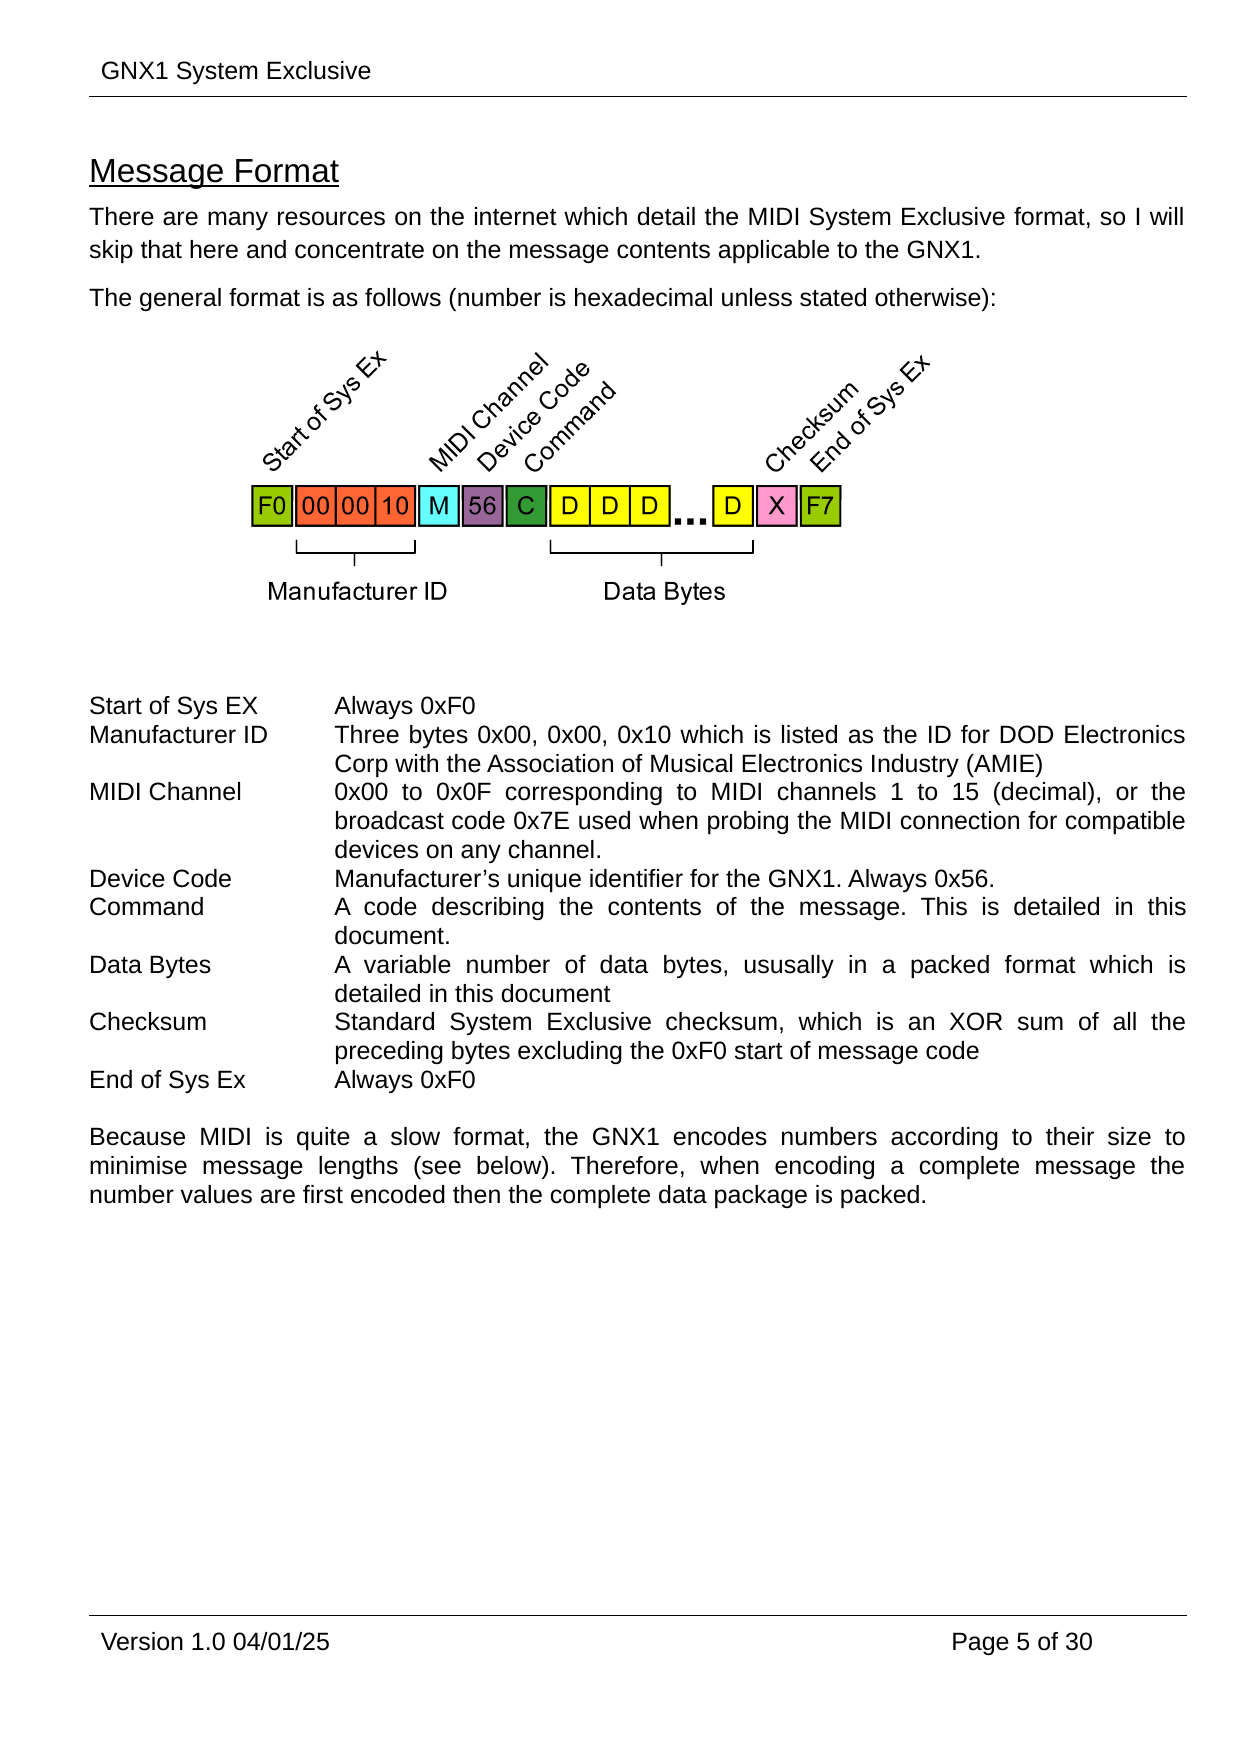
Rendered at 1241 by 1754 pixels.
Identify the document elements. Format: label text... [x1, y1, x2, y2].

table_cell Three bytes 0x00, 0x00, 0x10 which is listed as the ID for DOD Electronics Corp with the Association of Musical Electronics Industry (AMIE) [334, 720, 1187, 777]
table_cell Manufacturer ID [89, 720, 334, 777]
table_cell Checksum [89, 1008, 334, 1065]
table_cell MIDI Channel [89, 778, 334, 864]
picture [251, 349, 931, 606]
table_cell Data Bytes [89, 950, 334, 1007]
table_cell Device Code [89, 864, 334, 892]
table_cell Standard System Exclusive checksum, which is an XOR sum of all the preceding bytes excluding the 0xF0 start of message code [334, 1008, 1187, 1065]
table_cell 0x00 to 0x0F corresponding to MIDI channels 1 to 15 (decimal), or the broadcast code 0x7E used when probing the MIDI connection for compatible devices on any channel. [334, 778, 1187, 864]
table_header Start of Sys EX [89, 691, 334, 720]
text Because MIDI is quite a slow format, the GNX1 encodes numbers according to their size to minimise message lengths (see below). Therefore, when encoding a complete message the number values are first encoded then the complete data package is packed. [89, 1122, 1187, 1209]
table_cell End of Sys Ex [89, 1065, 334, 1094]
subtitle Message Format [89, 151, 1187, 190]
text There are many resources on the internet which detail the MIDI System Exclusive format, so I will skip that here and concentrate on the message contents applicable to the GNX1. [89, 202, 1187, 264]
table_cell Manufacturer’s unique identifier for the GNX1. Always 0x56. [334, 864, 1187, 892]
table_header Always 0xF0 [334, 691, 1187, 720]
table_cell A variable number of data bytes, ususally in a packed format which is detailed in this document [334, 950, 1187, 1007]
table_cell A code describing the contents of the message. This is detailed in this document. [334, 893, 1187, 950]
text The general format is as follows (number is hexadecimal unless stated otherwise): [89, 283, 1187, 312]
table_cell Always 0xF0 [334, 1065, 1187, 1094]
table_cell Command [89, 893, 334, 950]
